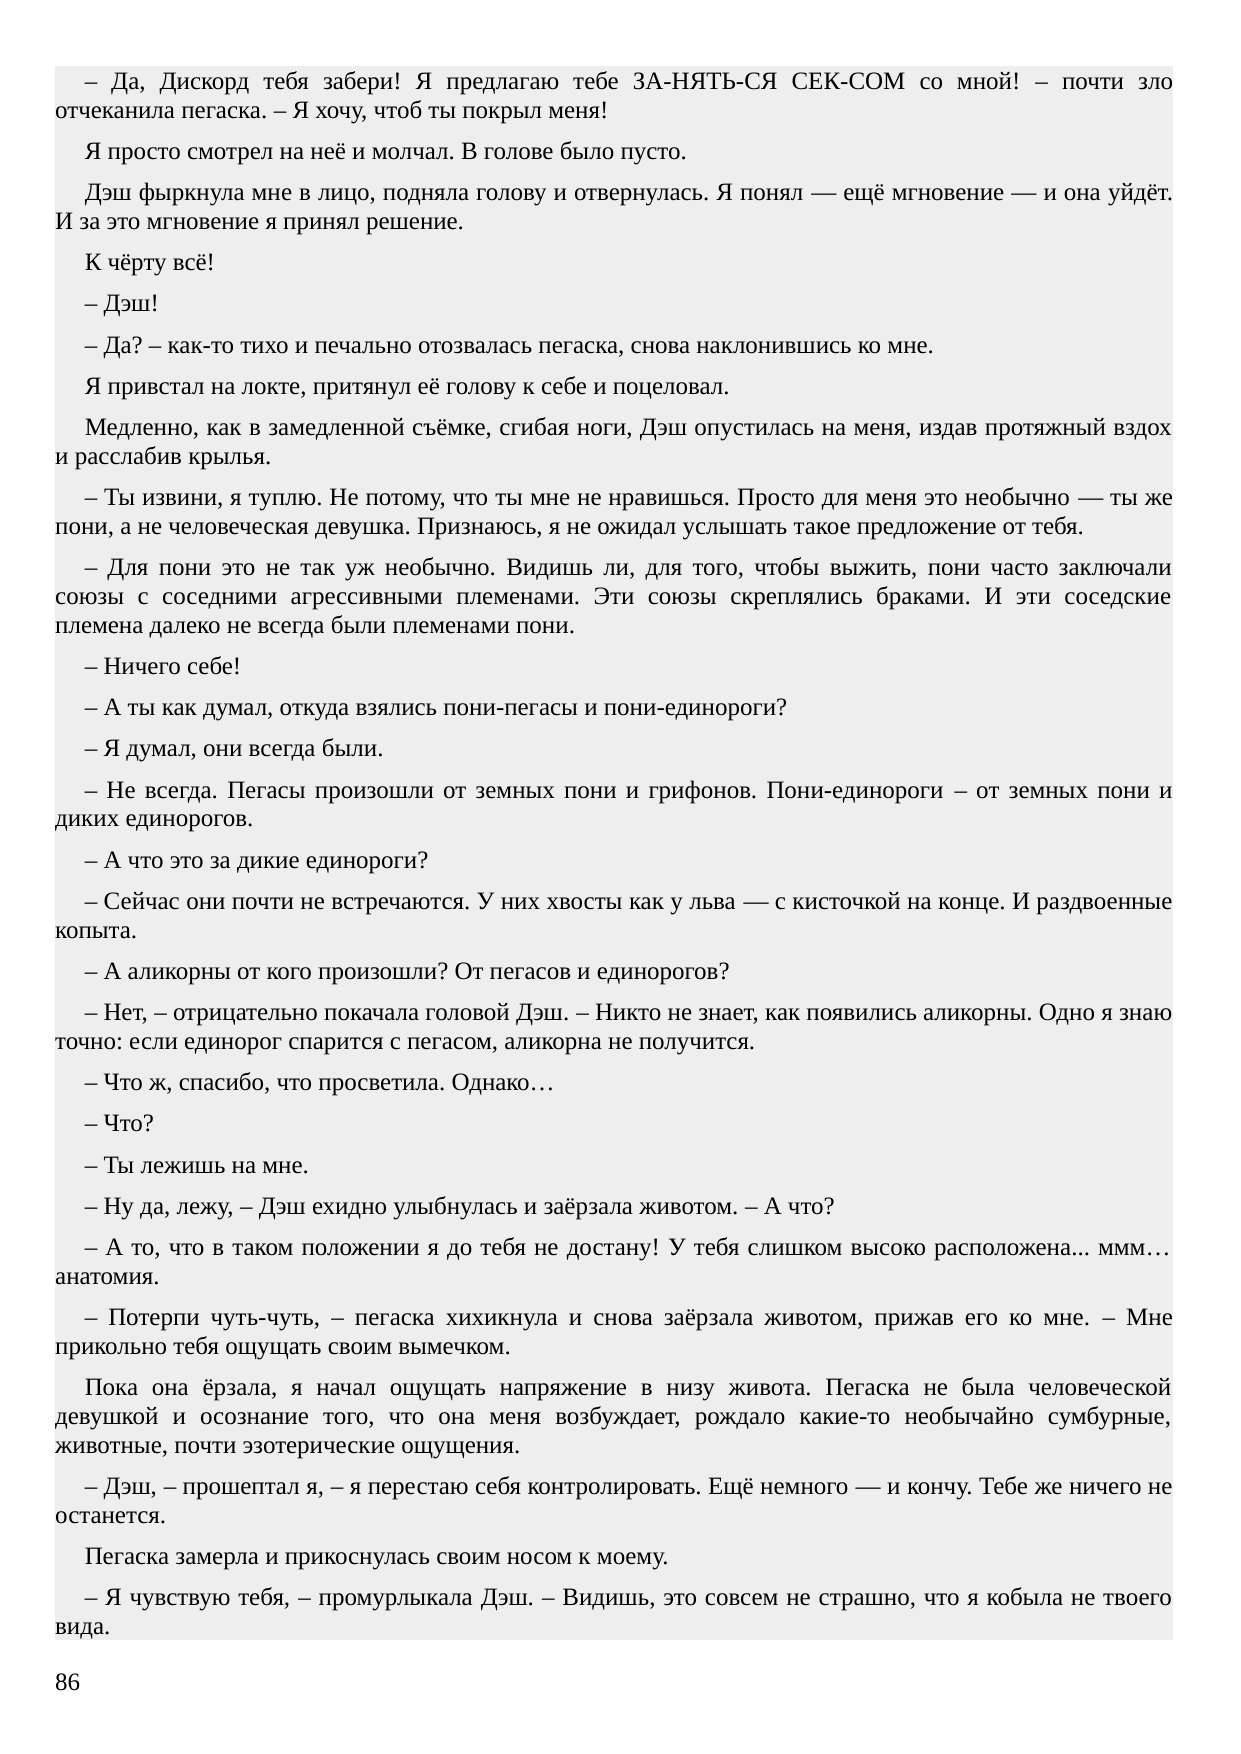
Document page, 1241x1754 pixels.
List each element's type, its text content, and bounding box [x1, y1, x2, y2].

text – Нет, – отрицательно покачала головой Дэш. – Никто не знает, как появились аликорны. Одно я знаю точно: если единорог спарится с пегасом, аликорна не получится. [55, 997, 1173, 1055]
text – Что ж, спасибо, что просветила. Однако… [55, 1067, 1173, 1096]
text – Ты лежишь на мне. [55, 1150, 1173, 1178]
text – Дэш, – прошептал я, – я перестаю себя контролировать. Ещё немного — и кончу. Тебе же ничего не останется. [55, 1471, 1173, 1528]
text – Я чувствую тебя, – промурлыкала Дэш. – Видишь, это совсем не страшно, что я кобыла не твоего вида. [55, 1582, 1173, 1640]
text – Ты извини, я туплю. Не потому, что ты мне не нравишься. Просто для меня это необычно — ты же пони, а не человеческая девушка. Признаюсь, я не ожидал услышать такое предложение от тебя. [55, 482, 1173, 540]
text – Что? [55, 1108, 1173, 1137]
text – Для пони это не так уж необычно. Видишь ли, для того, чтобы выжить, пони часто заключали союзы с соседними агрессивными племенами. Эти союзы скреплялись браками. И эти соседские племена далеко не всегда были племенами пони. [55, 552, 1173, 638]
text Я привстал на локте, притянул её голову к себе и поцеловал. [55, 371, 1173, 400]
text Пегаска замерла и прикоснулась своим носом к моему. [55, 1541, 1173, 1570]
text – Потерпи чуть-чуть, – пегаска хихикнула и снова заёрзала животом, прижав его ко мне. – Мне прикольно тебя ощущать своим вымечком. [55, 1302, 1173, 1360]
text – А что это за дикие единороги? [55, 845, 1173, 873]
text Пока она ёрзала, я начал ощущать напряжение в низу живота. Пегаска не была человеческой девушкой и осознание того, что она меня возбуждает, рождало какие-то необычайно сумбурные, животные, почти эзотерические ощущения. [55, 1372, 1173, 1458]
text – Дэш! [55, 288, 1173, 317]
text Дэш фыркнула мне в лицо, подняла голову и отвернулась. Я понял — ещё мгновение — и она уйдёт. И за это мгновение я принял решение. [55, 177, 1173, 235]
text – Да? – как-то тихо и печально отозвалась пегаска, снова наклонившись ко мне. [55, 330, 1173, 358]
text – Я думал, они всегда были. [55, 733, 1173, 762]
text К чёрту всё! [55, 247, 1173, 276]
text Медленно, как в замедленной съёмке, сгибая ноги, Дэш опустилась на меня, издав протяжный вздох и расслабив крылья. [55, 412, 1173, 470]
text – Не всегда. Пегасы произошли от земных пони и грифонов. Пони-единороги – от земных пони и диких единорогов. [55, 775, 1173, 832]
text – Ну да, лежу, – Дэш ехидно улыбнулась и заёрзала животом. – А что? [55, 1191, 1173, 1220]
text – А аликорны от кого произошли? От пегасов и единорогов? [55, 956, 1173, 985]
text – А ты как думал, откуда взялись пони-пегасы и пони-единороги? [55, 692, 1173, 721]
text Я просто смотрел на неё и молчал. В голове было пусто. [55, 136, 1173, 165]
text – Да, Дискорд тебя забери! Я предлагаю тебе ЗА-НЯТЬ-СЯ СЕК-СОМ со мной! – почти зло отчеканила пегаска. – Я хочу, чтоб ты покрыл меня! [55, 66, 1173, 123]
text – Сейчас они почти не встречаются. У них хвосты как у льва — с кисточкой на конце. И раздвоенные копыта. [55, 886, 1173, 943]
text – Ничего себе! [55, 651, 1173, 680]
text – А то, что в таком положении я до тебя не достану! У тебя слишком высоко расположена... ммм… анатомия. [55, 1232, 1173, 1290]
